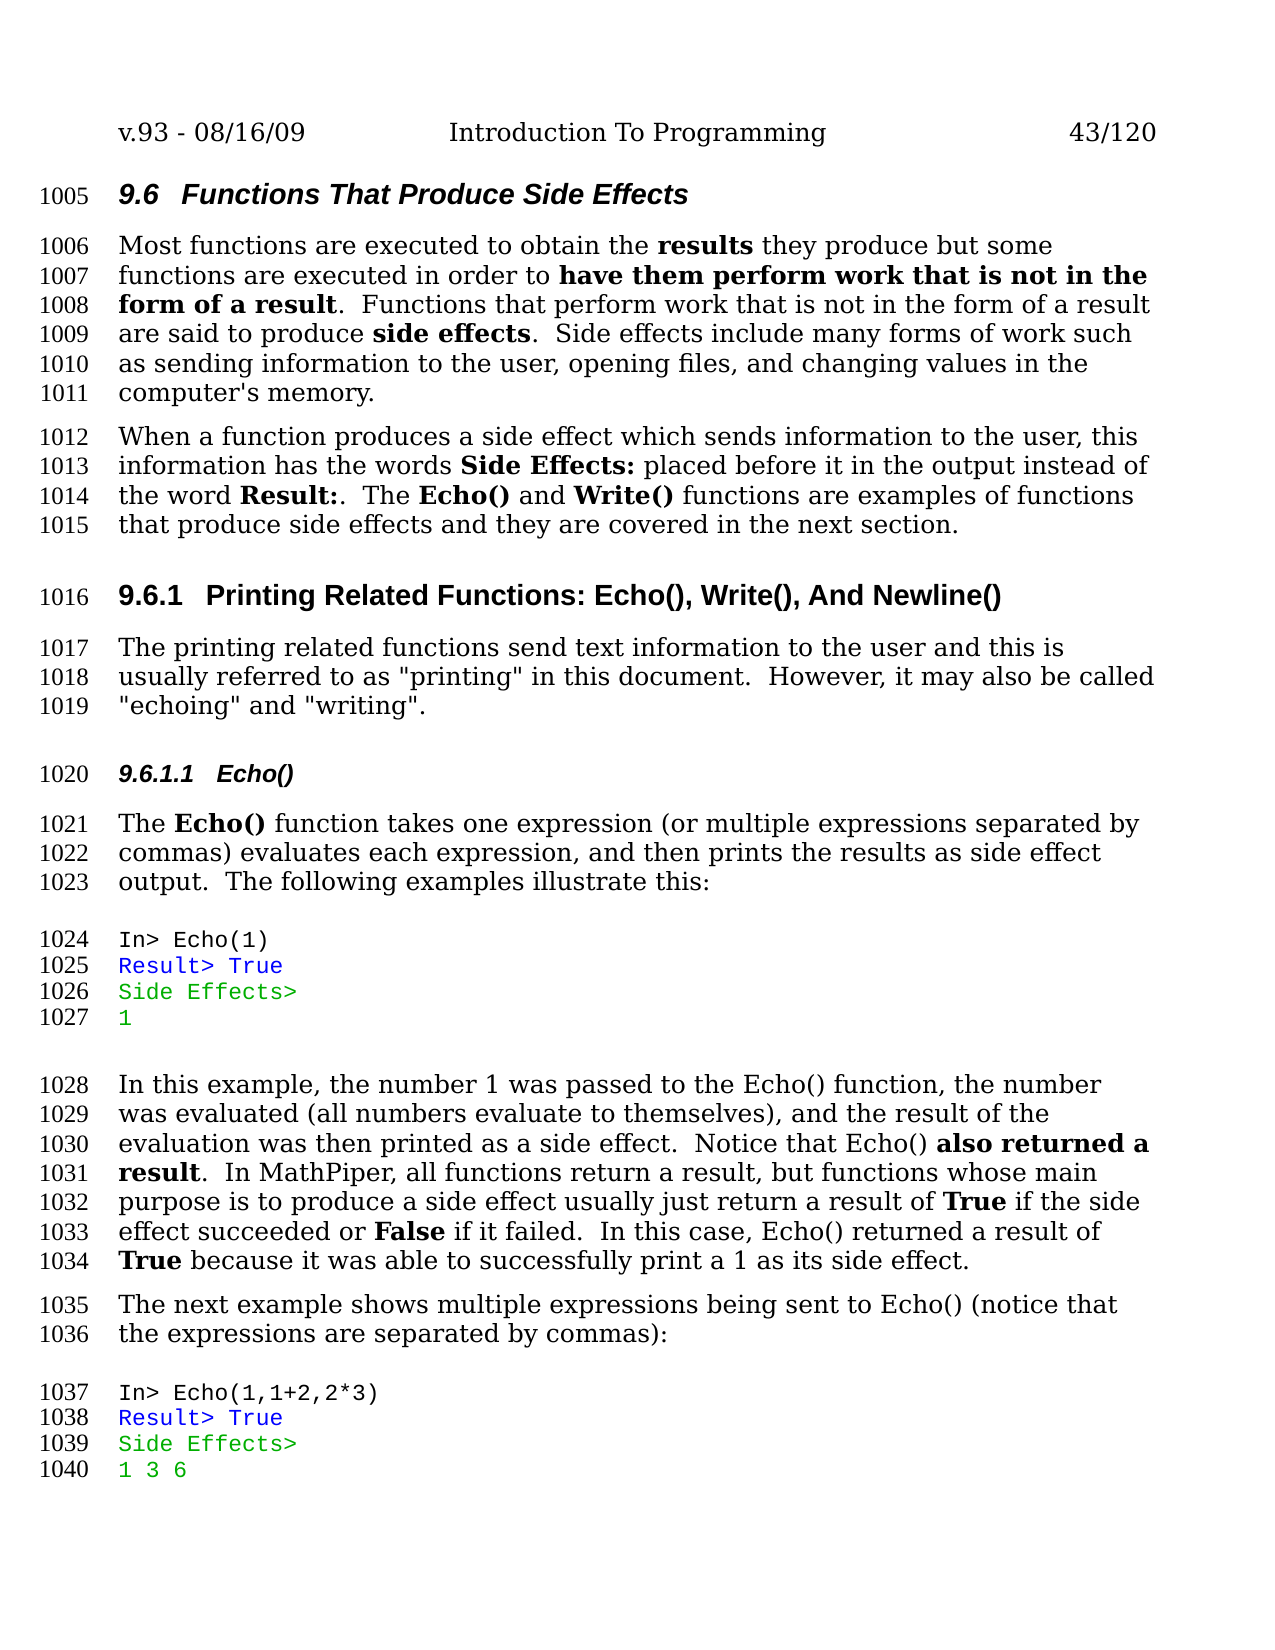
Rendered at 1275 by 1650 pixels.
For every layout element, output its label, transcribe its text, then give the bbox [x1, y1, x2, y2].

text Result> True [118, 1407, 1157, 1433]
text The next example shows multiple expressions being sent to Echo() (notice that the expressions are separated by commas): [118, 1291, 1157, 1349]
text Side Effects> [118, 1433, 1157, 1459]
subtitle Printing Related Functions: Echo(), Write(), And Newline() [118, 578, 1157, 612]
text When a function produces a side effect which sends information to the user, this information has the words Side Effects: placed before it in the output instead of the word Result:. The Echo() and Write() functions are examples of functions that produce side effects and they are covered in the next section. [118, 422, 1157, 539]
text Result> True [118, 954, 1157, 980]
text In this example, the number 1 was passed to the Echo() function, the number was evaluated (all numbers evaluate to themselves), and the result of the evaluation was then printed as a side effect. Notice that Echo() also returned a result. In MathPiper, all functions return a result, but functions whose main purpose is to produce a side effect usually just return a result of True if the side effect succeeded or False if it failed. In this case, Echo() returned a result of True because it was able to successfully print a 1 as its side effect. [118, 1070, 1157, 1276]
text The Echo() function takes one expression (or multiple expressions separated by commas) evaluates each expression, and then prints the results as side effect output. The following examples illustrate this: [118, 809, 1157, 896]
text In> Echo(1,1+2,2*3) [118, 1381, 1157, 1407]
subtitle Functions That Produce Side Effects [118, 177, 1157, 210]
text 1 [118, 1006, 1157, 1032]
text Most functions are executed to obtain the results they produce but some functions are executed in order to have them perform work that is not in the form of a result. Functions that perform work that is not in the form of a result are said to produce side effects. Side effects include many forms of work such as sending information to the user, opening files, and changing values in the computer's memory. [118, 231, 1157, 407]
text The printing related functions send text information to the user and this is usually referred to as "printing" in this document. However, it may also be called "echoing" and "writing". [118, 633, 1157, 720]
text In> Echo(1) [118, 928, 1157, 954]
subtitle Echo() [118, 759, 1157, 788]
text Side Effects> [118, 980, 1157, 1006]
text 1 3 6 [118, 1459, 1157, 1484]
